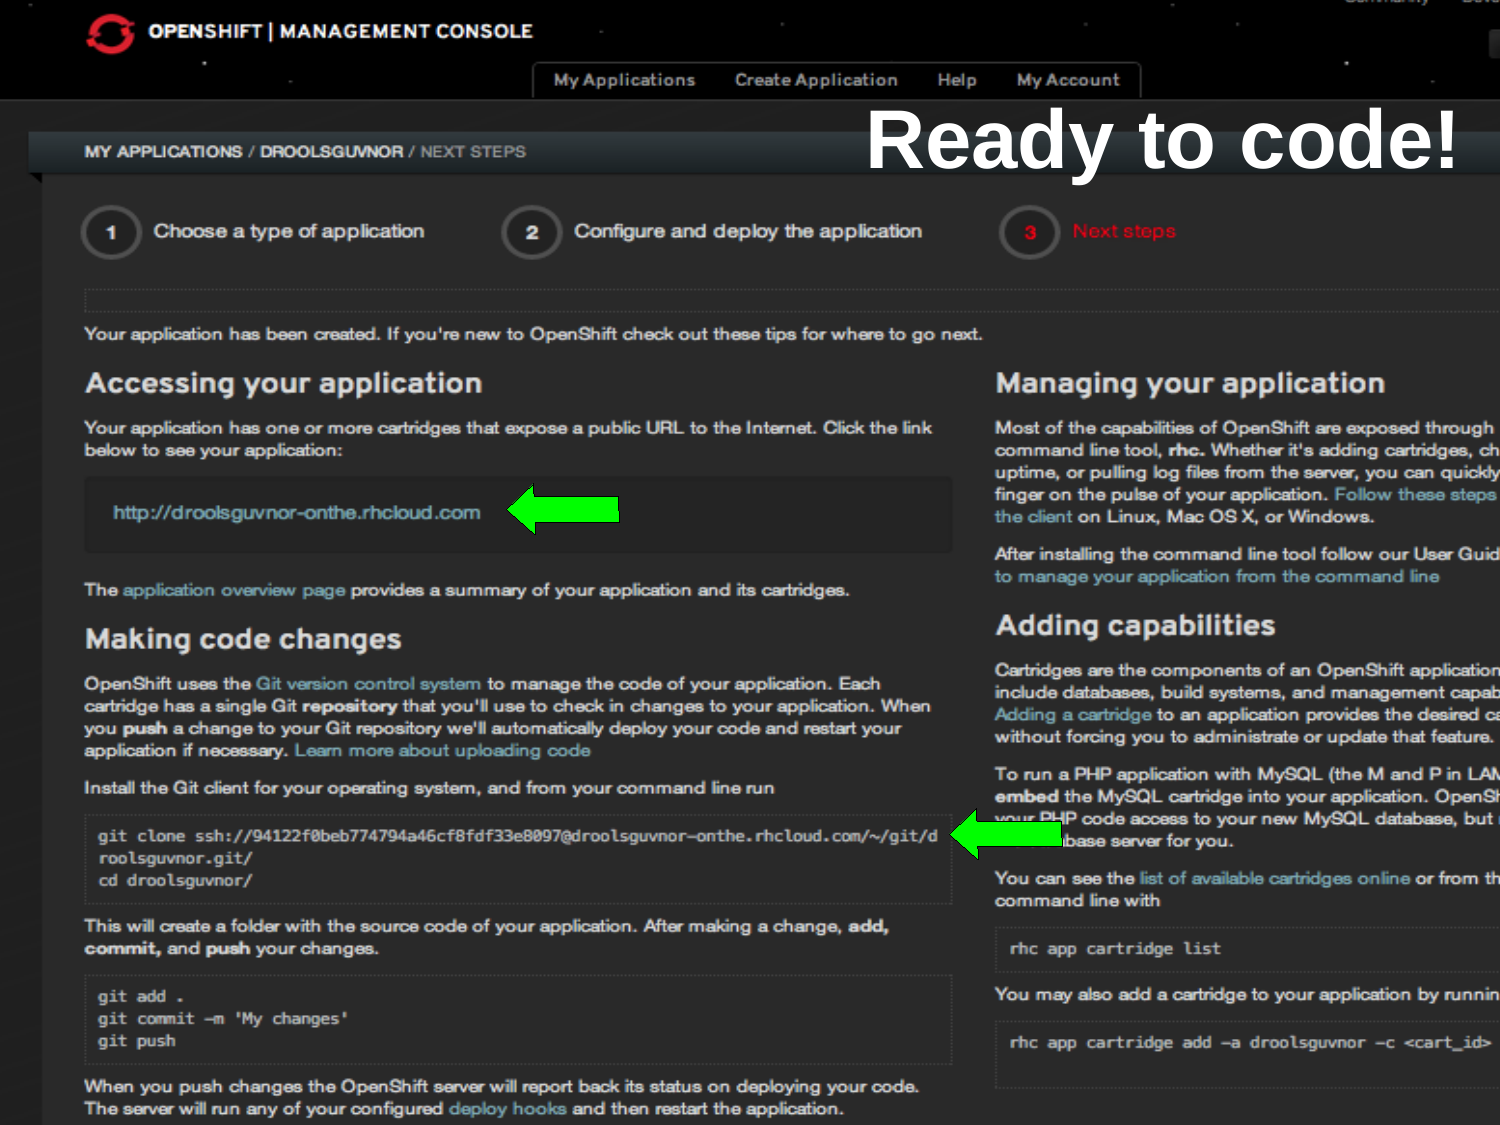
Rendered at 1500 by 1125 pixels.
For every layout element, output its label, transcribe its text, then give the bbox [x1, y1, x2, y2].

title Ready to code! [850, 17, 1500, 253]
text_box [506, 483, 620, 535]
picture [0, 0, 1500, 1125]
text_box [949, 808, 1063, 860]
